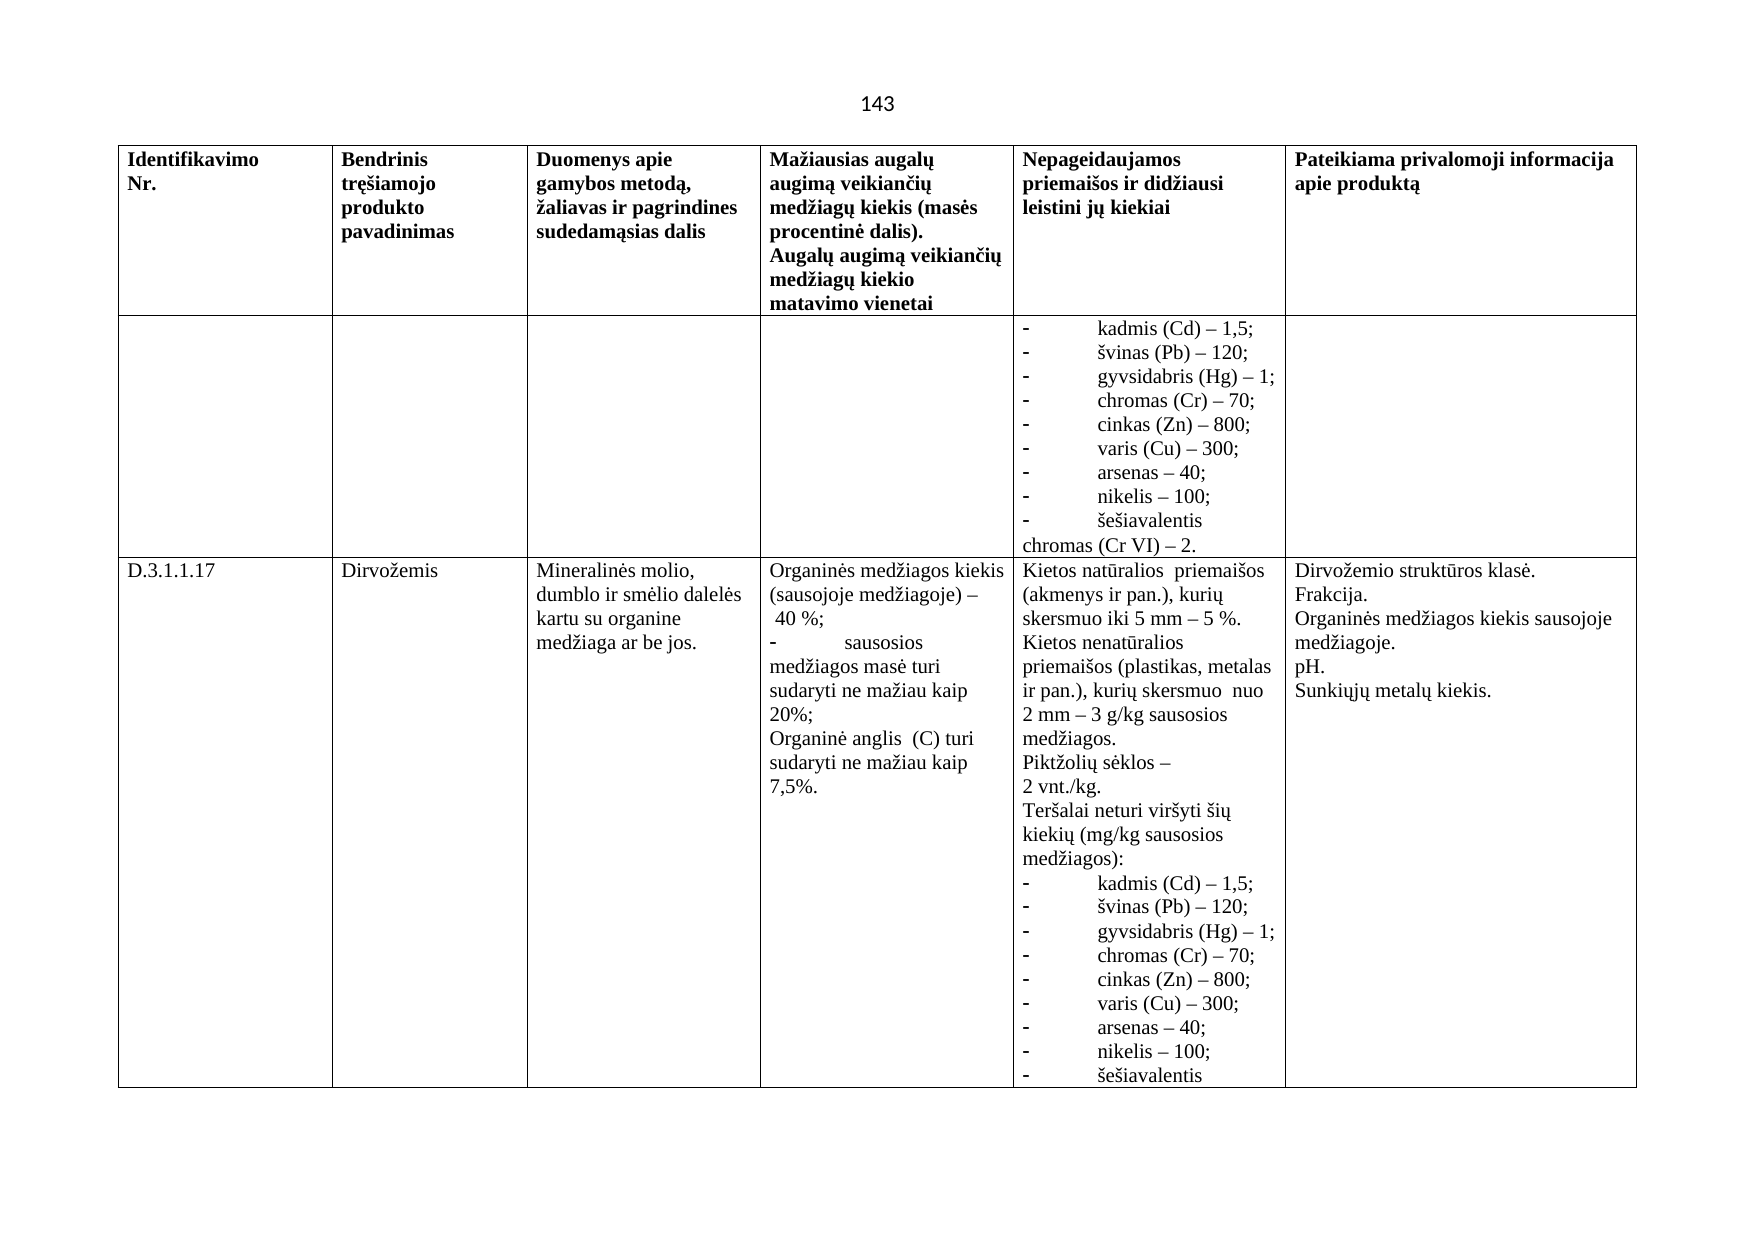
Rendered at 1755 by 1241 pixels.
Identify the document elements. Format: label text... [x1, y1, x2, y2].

table_cell Dirvožemis [333, 558, 527, 1087]
table_cell  kadmis (Cd) – 1,5;  švinas (Pb) – 120;  gyvsidabris (Hg) – 1;  chromas (Cr) – 70;  cinkas (Zn) – 800;  varis (Cu) – 300;  arsenas – 40;  nikelis – 100;  šešiavalentis chromas (Cr VI) – 2. [1014, 316, 1285, 557]
table_cell [761, 316, 1013, 557]
table_cell [119, 316, 332, 557]
table_cell [528, 316, 760, 557]
table_cell Organinės medžiagos kiekis (sausojoje medžiagoje) – 40 %;  sausosios medžiagos masė turi sudaryti ne mažiau kaip 20%; Organinė anglis (C) turi sudaryti ne mažiau kaip 7,5%. [761, 558, 1013, 1087]
table_header Bendrinis tręšiamojo produkto pavadinimas [333, 146, 527, 315]
table_header Pateikiama privalomoji informacija apie produktą [1286, 146, 1636, 315]
table_cell [1286, 316, 1636, 557]
table_cell [333, 316, 527, 557]
table_header Identifikavimo Nr. [119, 146, 332, 315]
table_header Duomenys apie gamybos metodą, žaliavas ir pagrindines sudedamąsias dalis [528, 146, 760, 315]
table_header Mažiausias augalų augimą veikiančių medžiagų kiekis (masės procentinė dalis). Augalų augimą veikiančių medžiagų kiekio matavimo vienetai [761, 146, 1013, 315]
table_cell Mineralinės molio, dumblo ir smėlio dalelės kartu su organine medžiaga ar be jos. [528, 558, 760, 1087]
table_cell Kietos natūralios priemaišos (akmenys ir pan.), kurių skersmuo iki 5 mm – 5 %. Kietos nenatūralios priemaišos (plastikas, metalas ir pan.), kurių skersmuo nuo 2 mm – 3 g/kg sausosios medžiagos. Piktžolių sėklos – 2 vnt./kg. Teršalai neturi viršyti šių kiekių (mg/kg sausosios medžiagos):  kadmis (Cd) – 1,5;  švinas (Pb) – 120;  gyvsidabris (Hg) – 1;  chromas (Cr) – 70;  cinkas (Zn) – 800;  varis (Cu) – 300;  arsenas – 40;  nikelis – 100;  šešiavalentis [1014, 558, 1285, 1087]
table_cell D.3.1.1.17 [119, 558, 332, 1087]
table_cell Dirvožemio struktūros klasė. Frakcija. Organinės medžiagos kiekis sausojoje medžiagoje. pH. Sunkiųjų metalų kiekis. [1286, 558, 1636, 1087]
table_header Nepageidaujamos priemaišos ir didžiausi leistini jų kiekiai [1014, 146, 1285, 315]
